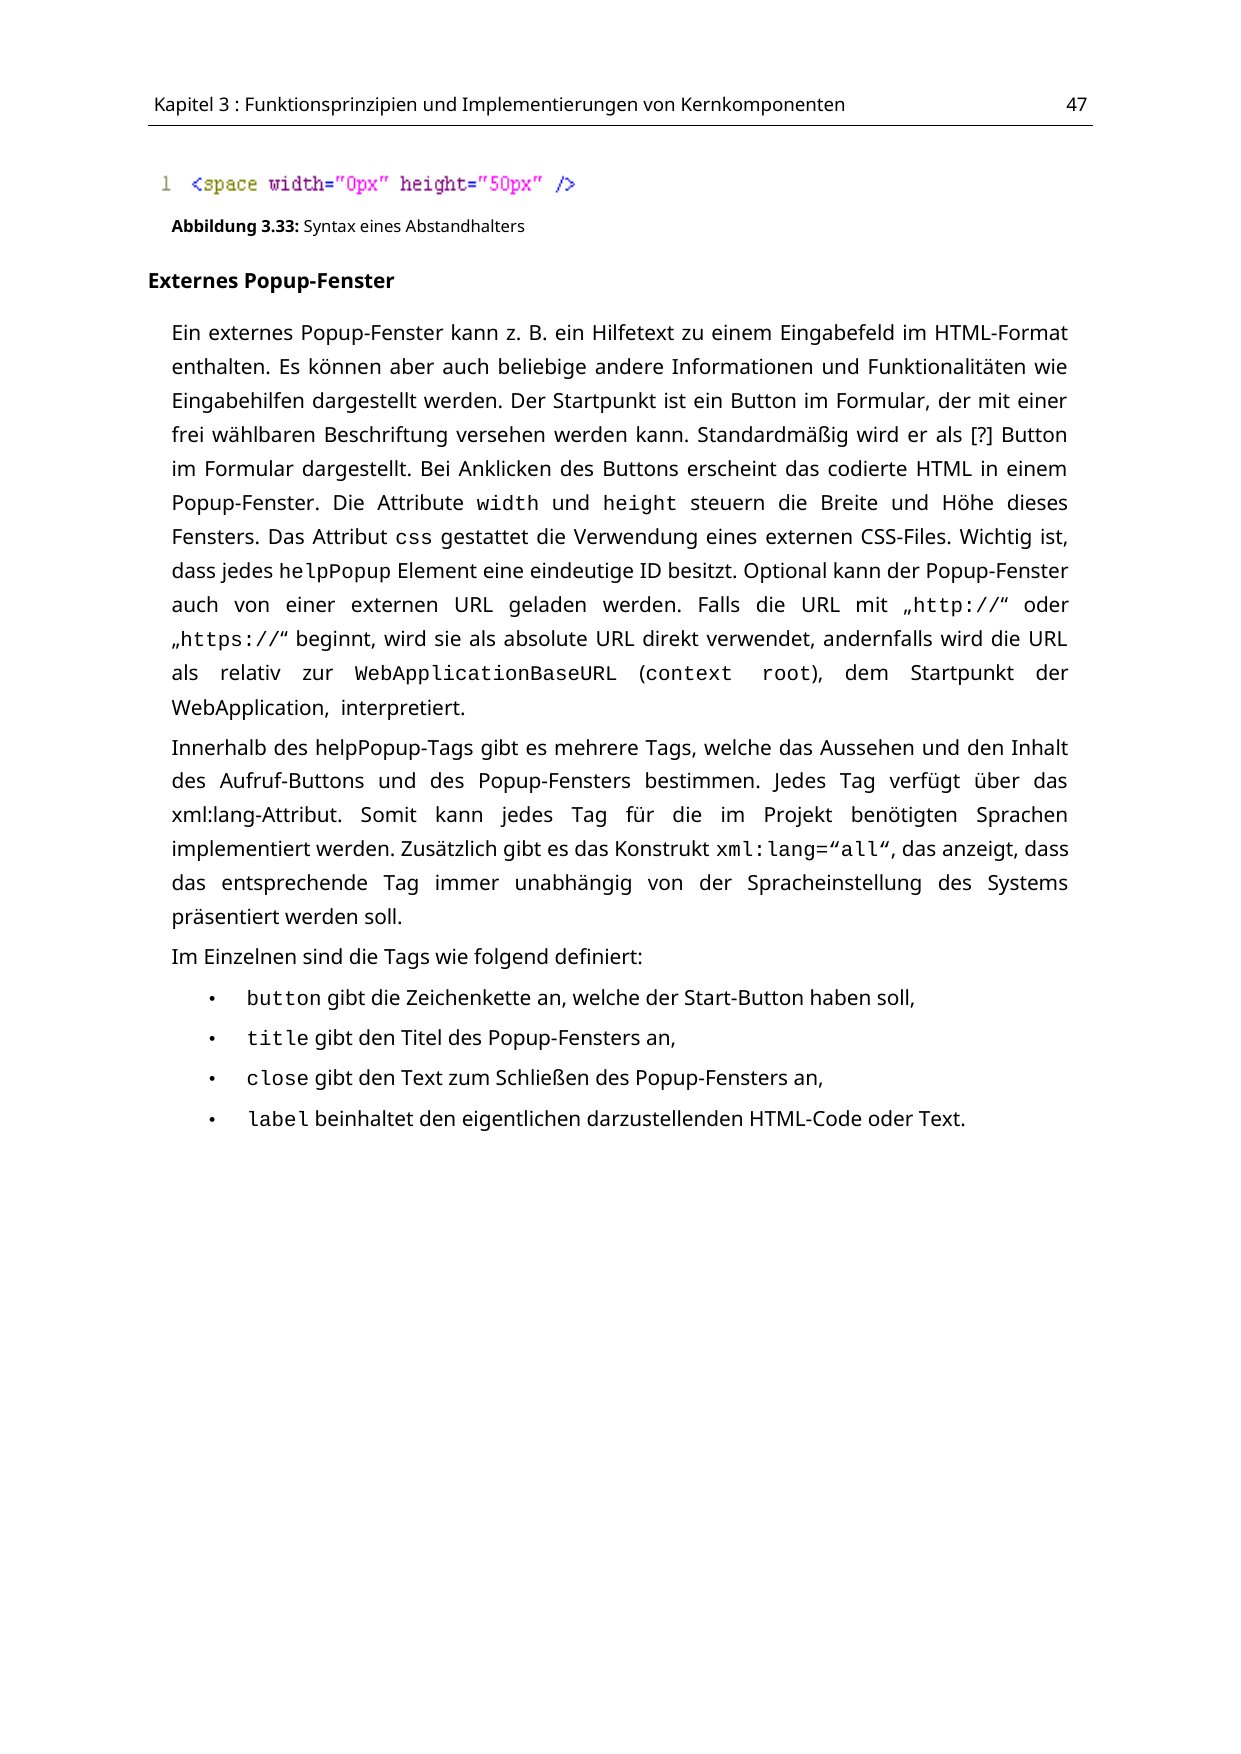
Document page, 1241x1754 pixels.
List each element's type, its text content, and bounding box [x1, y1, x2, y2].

list close gibt den Text zum Schließen des Popup-Fensters an, [209, 1063, 1069, 1092]
text Abbildung 3.34: Syntax eines Abstandhalters [171, 200, 583, 237]
text Im Einzelnen sind die Tags wie folgend definiert: [171, 942, 1069, 971]
list title gibt den Titel des Popup-Fensters an, [209, 1023, 1069, 1052]
list label beinhaltet den eigentlichen darzustellenden HTML-Code oder Text. [209, 1104, 1069, 1132]
text Innerhalb des helpPopup-Tags gibt es mehrere Tags, welche das Aussehen und den Inhalt des Aufruf-Buttons und des Popup-Fensters bestimmen. Jedes Tag verfügt über das xml:lang-Attribut. Somit kann jedes Tag für die im Projekt benötigten Sprachen implementiert werden. Zusätzlich gibt es das Konstrukt xml:lang=“all“, das anzeigt, dass das entsprechende Tag immer unabhängig von der Spracheinstellung des Systems präsentiert werden soll. [171, 733, 1069, 931]
list button gibt die Zeichenkette an, welche der Start-Button haben soll, [209, 983, 1069, 1011]
subtitle Externes Popup-Fenster [148, 148, 1092, 295]
text Ein externes Popup-Fenster kann z. B. ein Hilfetext zu einem Eingabefeld im HTML-Format enthalten. Es können aber auch beliebige andere Informationen und Funktionalitäten wie Eingabehilfen dargestellt werden. Der Startpunkt ist ein Button im Formular, der mit einer frei wählbaren Beschriftung versehen werden kann. Standardmäßig wird er als [?] Button im Formular dargestellt. Bei Anklicken des Buttons erscheint das codierte HTML in einem Popup-Fenster. Die Attribute width und height steuern die Breite und Höhe dieses Fensters. Das Attribut css gestattet die Verwendung eines externen CSS-Files. Wichtig ist, dass jedes helpPopup Element eine eindeutige ID besitzt. Optional kann der Popup-Fenster auch von einer externen URL geladen werden. Falls die URL mit „http://“ oder „https://“ beginnt, wird sie als absolute URL direkt verwendet, andernfalls wird die URL als relativ zur WebApplicationBaseURL (context root), dem Startpunkt der WebApplication, interpretiert. [171, 318, 1069, 721]
